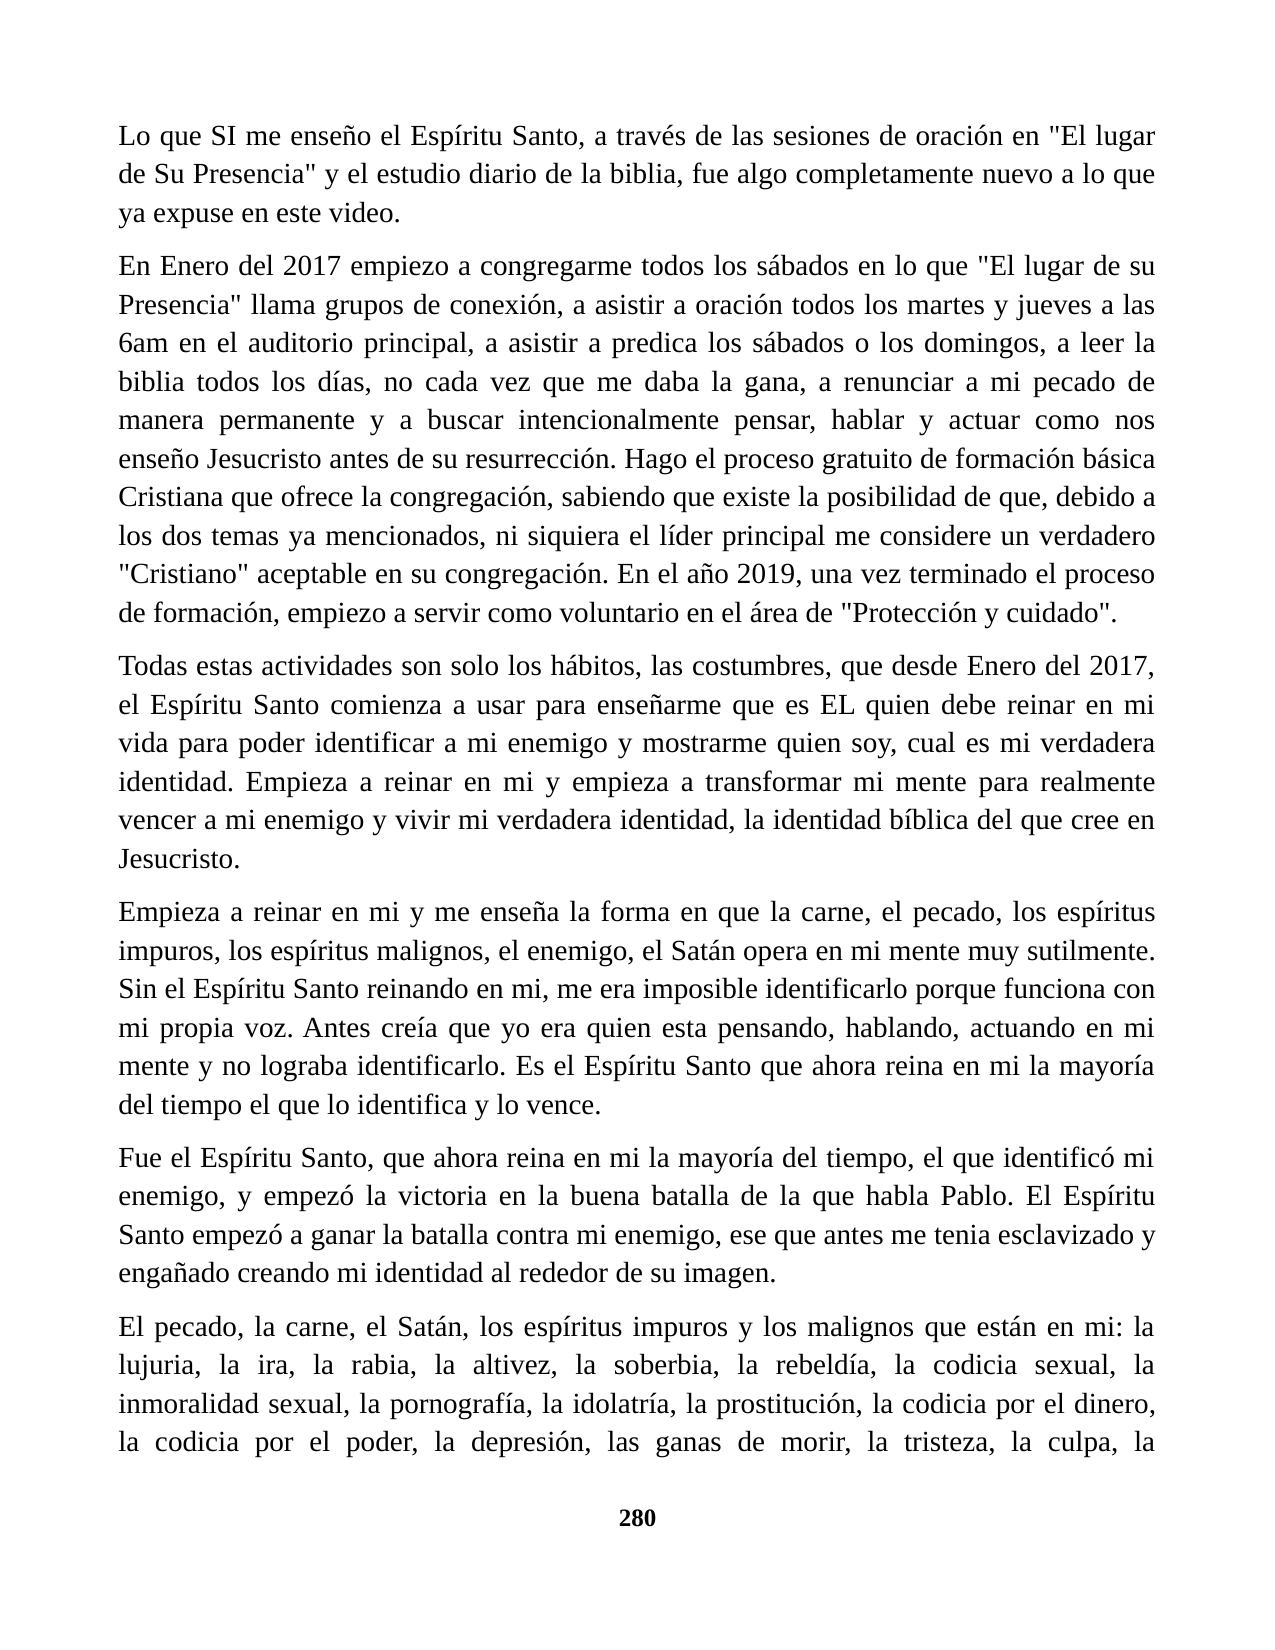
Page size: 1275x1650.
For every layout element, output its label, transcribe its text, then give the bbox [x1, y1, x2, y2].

text Fue el Espíritu Santo, que ahora reina en mi la mayoría del tiempo, el que identificó mi enemigo, y empezó la victoria en la buena batalla de la que habla Pablo. El Espíritu Santo empezó a ganar la batalla contra mi enemigo, ese que antes me tenia esclavizado y engañado creando mi identidad al rededor de su imagen. [118, 1140, 1157, 1289]
text Lo que SI me enseño el Espíritu Santo, a través de las sesiones de oración en "El lugar de Su Presencia" y el estudio diario de la biblia, fue algo completamente nuevo a lo que ya expuse en este video. [118, 118, 1157, 229]
text Empieza a reinar en mi y me enseña la forma en que la carne, el pecado, los espíritus impuros, los espíritus malignos, el enemigo, el Satán opera en mi mente muy sutilmente. Sin el Espíritu Santo reinando en mi, me era imposible identificarlo porque funciona con mi propia voz. Antes creía que yo era quien esta pensando, hablando, actuando en mi mente y no lograba identificarlo. Es el Espíritu Santo que ahora reina en mi la mayoría del tiempo el que lo identifica y lo vence. [118, 894, 1157, 1120]
text Todas estas actividades son solo los hábitos, las costumbres, que desde Enero del 2017, el Espíritu Santo comienza a usar para enseñarme que es EL quien debe reinar en mi vida para poder identificar a mi enemigo y mostrarme quien soy, cual es mi verdadera identidad. Empieza a reinar en mi y empieza a transformar mi mente para realmente vencer a mi enemigo y vivir mi verdadera identidad, la identidad bíblica del que cree en Jesucristo. [118, 648, 1157, 874]
text En Enero del 2017 empiezo a congregarme todos los sábados en lo que "El lugar de su Presencia" llama grupos de conexión, a asistir a oración todos los martes y jueves a las 6am en el auditorio principal, a asistir a predica los sábados o los domingos, a leer la biblia todos los días, no cada vez que me daba la gana, a renunciar a mi pecado de manera permanente y a buscar intencionalmente pensar, hablar y actuar como nos enseño Jesucristo antes de su resurrección. Hago el proceso gratuito de formación básica Cristiana que ofrece la congregación, sabiendo que existe la posibilidad de que, debido a los dos temas ya mencionados, ni siquiera el líder principal me considere un verdadero "Cristiano" aceptable en su congregación. En el año 2019, una vez terminado el proceso de formación, empiezo a servir como voluntario en el área de "Protección y cuidado". [118, 248, 1157, 629]
text El pecado, la carne, el Satán, los espíritus impuros y los malignos que están en mi: la lujuria, la ira, la rabia, la altivez, la soberbia, la rebeldía, la codicia sexual, la inmoralidad sexual, la pornografía, la idolatría, la prostitución, la codicia por el dinero, la codicia por el poder, la depresión, las ganas de morir, la tristeza, la culpa, la [118, 1309, 1157, 1458]
